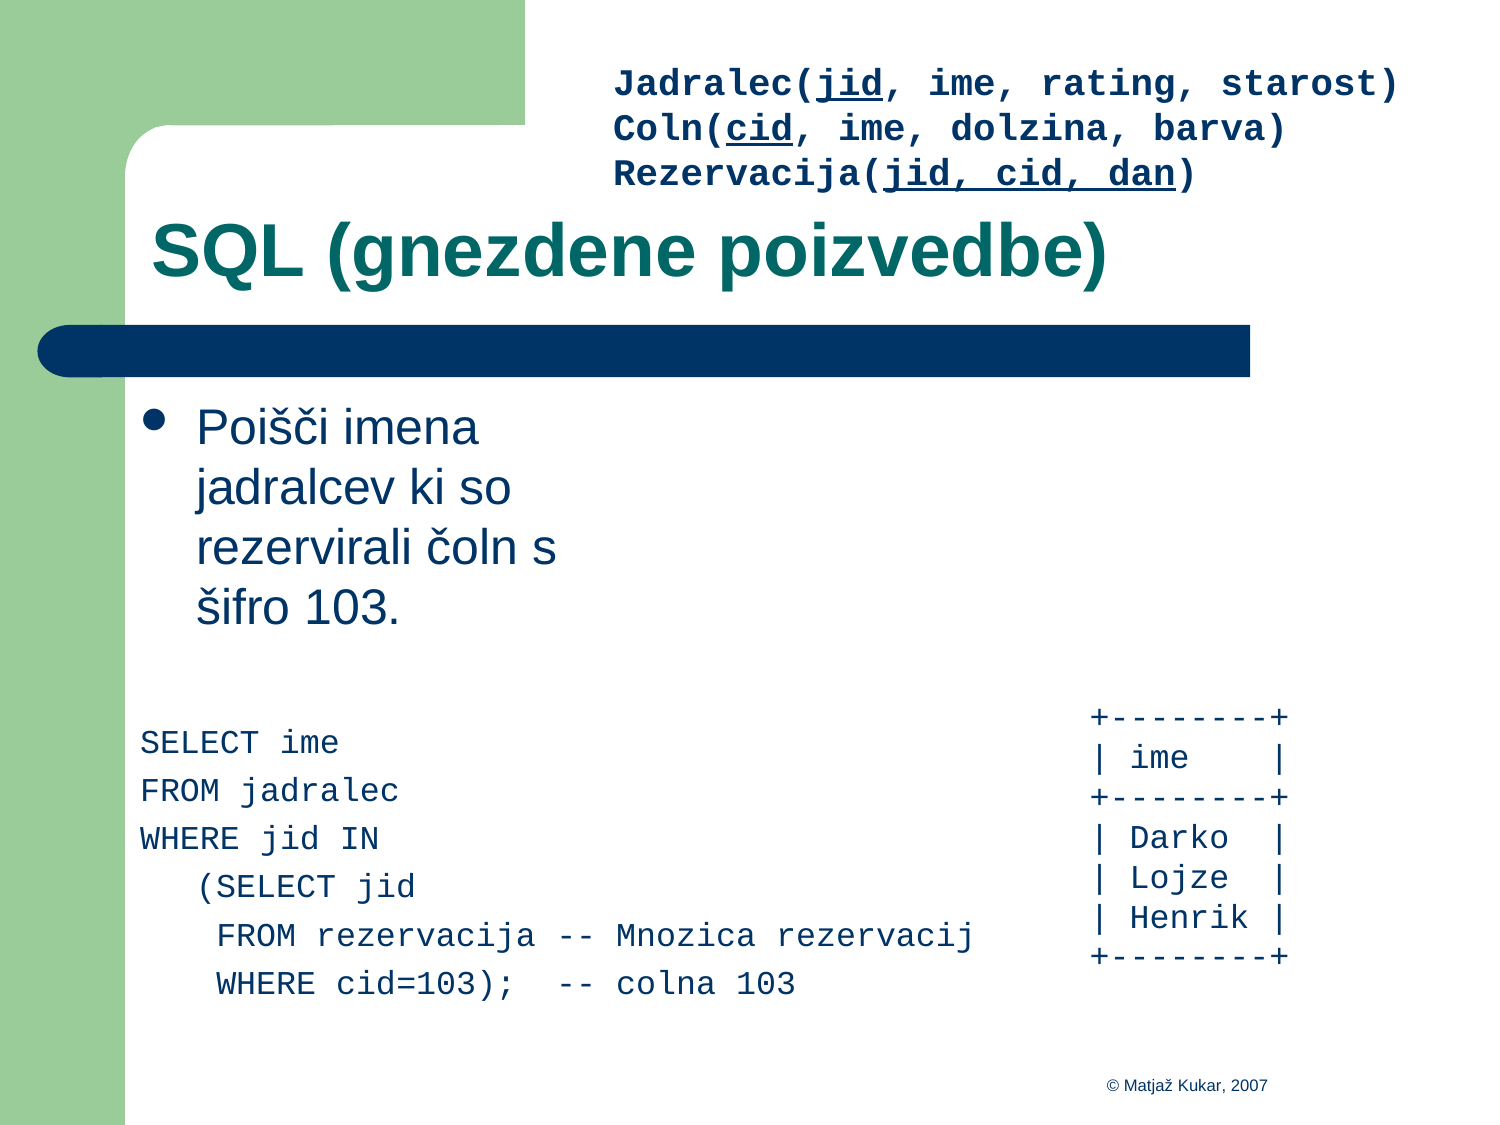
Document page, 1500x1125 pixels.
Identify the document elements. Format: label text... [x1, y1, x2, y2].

title SQL (gnezdene poizvedbe) [136, 136, 1414, 301]
text_box +--------+ | ime | +--------+ | Darko | | Lojze | | Henrik | +--------+ [1074, 687, 1500, 983]
list SELECT ime FROM jadralec WHERE jid IN (SELECT jid FROM rezervacija -- Mnozica rezervacij WHERE cid=103); -- colna 103 [124, 712, 1038, 1125]
text_box Jadralec(jid, ime, rating, starost) Coln(cid, ime, dolzina, barva) Rezervacija(jid, cid, dan) [523, 49, 1416, 201]
list Poišči imena jadralcev ki so rezervirali čoln s šifro 103. [125, 387, 576, 681]
text_box © Matjaž Kukar, 2007 [1038, 1025, 1426, 1103]
